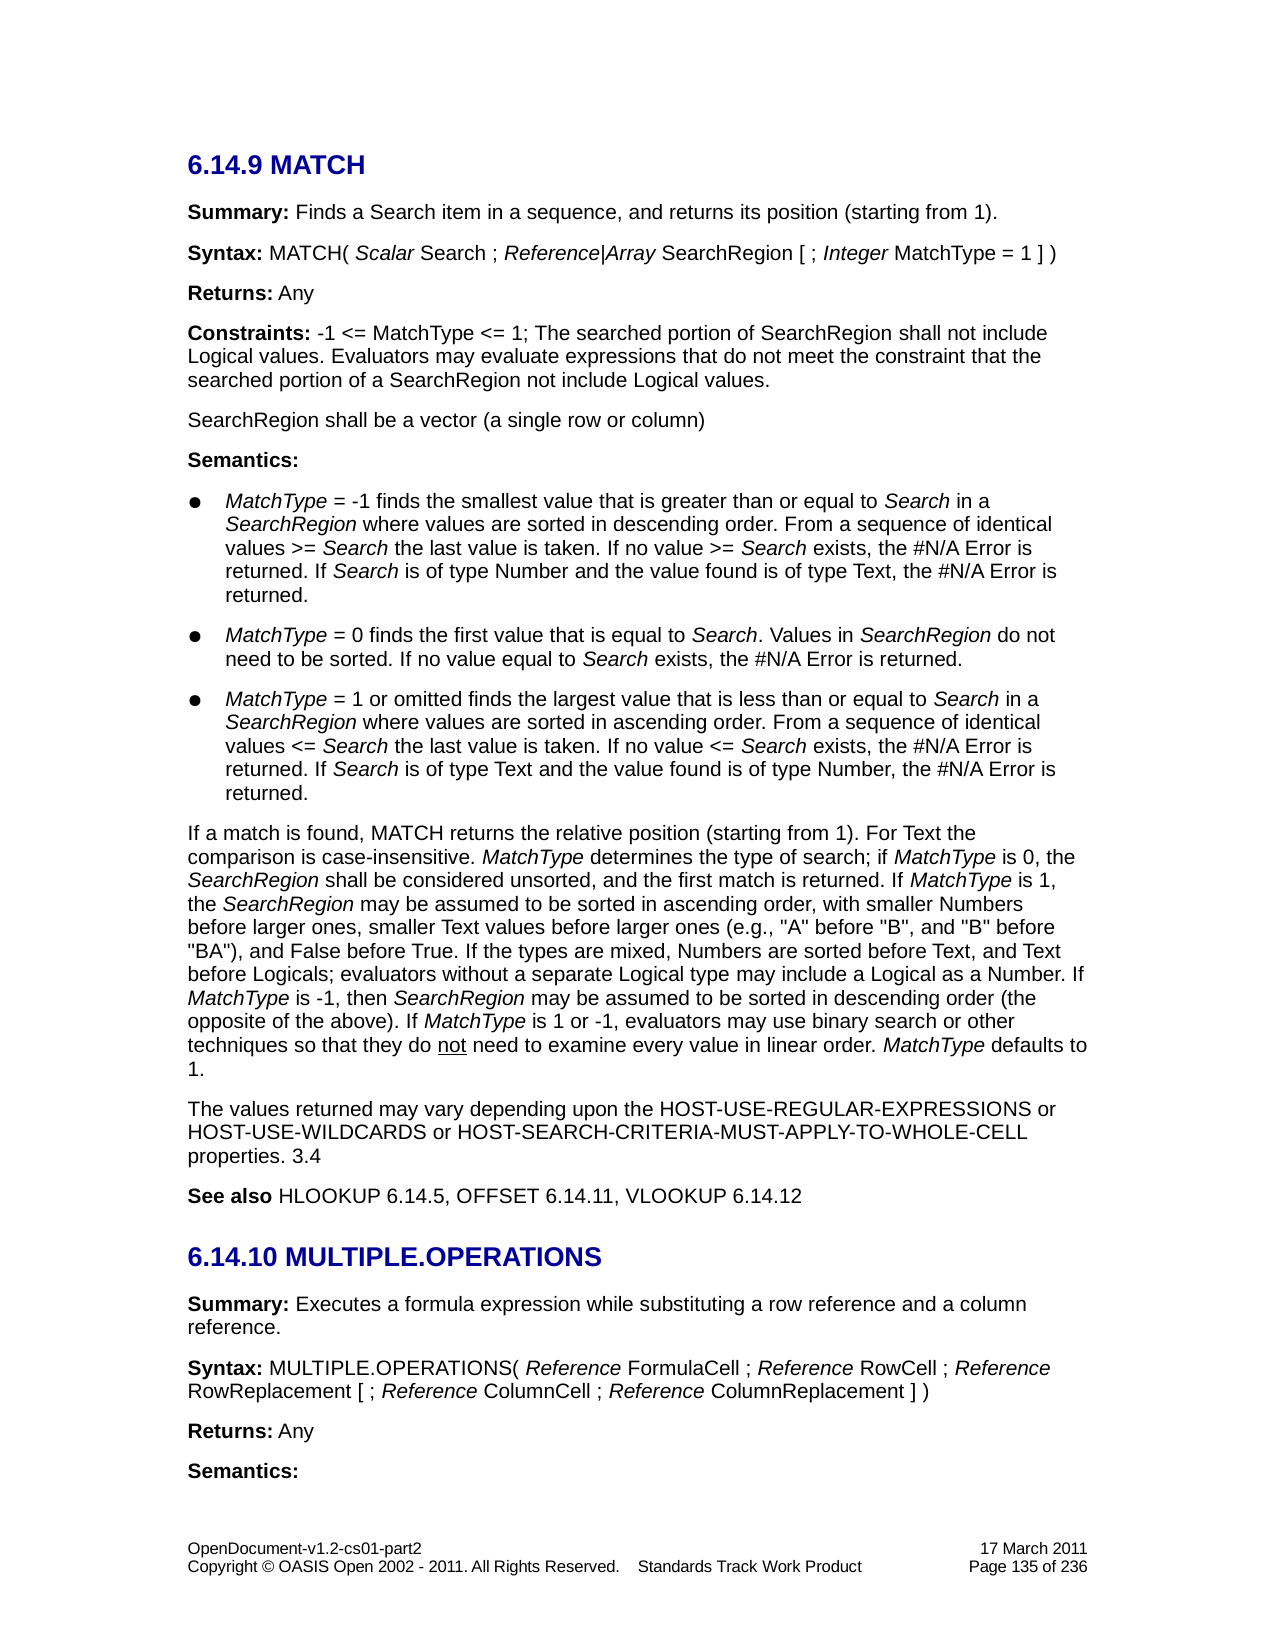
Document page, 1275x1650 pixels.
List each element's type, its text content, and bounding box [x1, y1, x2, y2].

text Semantics: [187, 1460, 1088, 1483]
text Constraints: -1 <= MatchType <= 1; The searched portion of SearchRegion shall not include Logical values. Evaluators may evaluate expressions that do not meet the constraint that the searched portion of a SearchRegion not include Logical values. [187, 321, 1088, 392]
text Summary: Finds a Search item in a sequence, and returns its position (starting from 1). [187, 201, 1088, 224]
text SearchRegion shall be a vector (a single row or column) [187, 409, 1088, 432]
subtitle MULTIPLE.OPERATIONS [187, 1241, 1088, 1271]
subtitle MATCH [187, 150, 1088, 180]
text If a match is found, MATCH returns the relative position (starting from 1). For Text the comparison is case-insensitive. MatchType determines the type of search; if MatchType is 0, the SearchRegion shall be considered unsorted, and the first match is returned. If MatchType is 1, the SearchRegion may be assumed to be sorted in ascending order, with smaller Numbers before larger ones, smaller Text values before larger ones (e.g., "A" before "B", and "B" before "BA"), and False before True. If the types are mixed, Numbers are sorted before Text, and Text before Logicals; evaluators without a separate Logical type may include a Logical as a Number. If MatchType is -1, then SearchRegion may be assumed to be sorted in descending order (the opposite of the above). If MatchType is 1 or -1, evaluators may use binary search or other techniques so that they do not need to examine every value in linear order. MatchType defaults to 1. [187, 822, 1088, 1081]
list MatchType = 0 finds the first value that is equal to Search. Values in SearchRegion do not need to be sorted. If no value equal to Search exists, the #N/A Error is returned. [187, 623, 1088, 671]
text The values returned may vary depending upon the HOST-USE-REGULAR-EXPRESSIONS or HOST-USE-WILDCARDS or HOST-SEARCH-CRITERIA-MUST-APPLY-TO-WHOLE-CELL properties. 3.4 [187, 1097, 1088, 1168]
list MatchType = -1 finds the smallest value that is greater than or equal to Search in a SearchRegion where values are sorted in descending order. From a sequence of identical values >= Search the last value is taken. If no value >= Search exists, the #N/A Error is returned. If Search is of type Number and the value found is of type Text, the #N/A Error is returned. [187, 489, 1088, 607]
text Returns: Any [187, 1420, 1088, 1443]
text Syntax: MULTIPLE.OPERATIONS( Reference FormulaCell ; Reference RowCell ; Reference RowReplacement [ ; Reference ColumnCell ; Reference ColumnReplacement ] ) [187, 1356, 1088, 1403]
list MatchType = 1 or omitted finds the largest value that is less than or equal to Search in a SearchRegion where values are sorted in ascending order. From a sequence of identical values <= Search the last value is taken. If no value <= Search exists, the #N/A Error is returned. If Search is of type Text and the value found is of type Number, the #N/A Error is returned. [187, 687, 1088, 805]
text Semantics: [187, 449, 1088, 472]
text Summary: Executes a formula expression while substituting a row reference and a column reference. [187, 1292, 1088, 1339]
text See also HLOOKUP 6.14.5, OFFSET 6.14.11, VLOOKUP 6.14.12 [187, 1184, 1088, 1208]
text Syntax: MATCH( Scalar Search ; Reference|Array SearchRegion [ ; Integer MatchType = 1 ] ) [187, 241, 1088, 264]
text Returns: Any [187, 281, 1088, 305]
